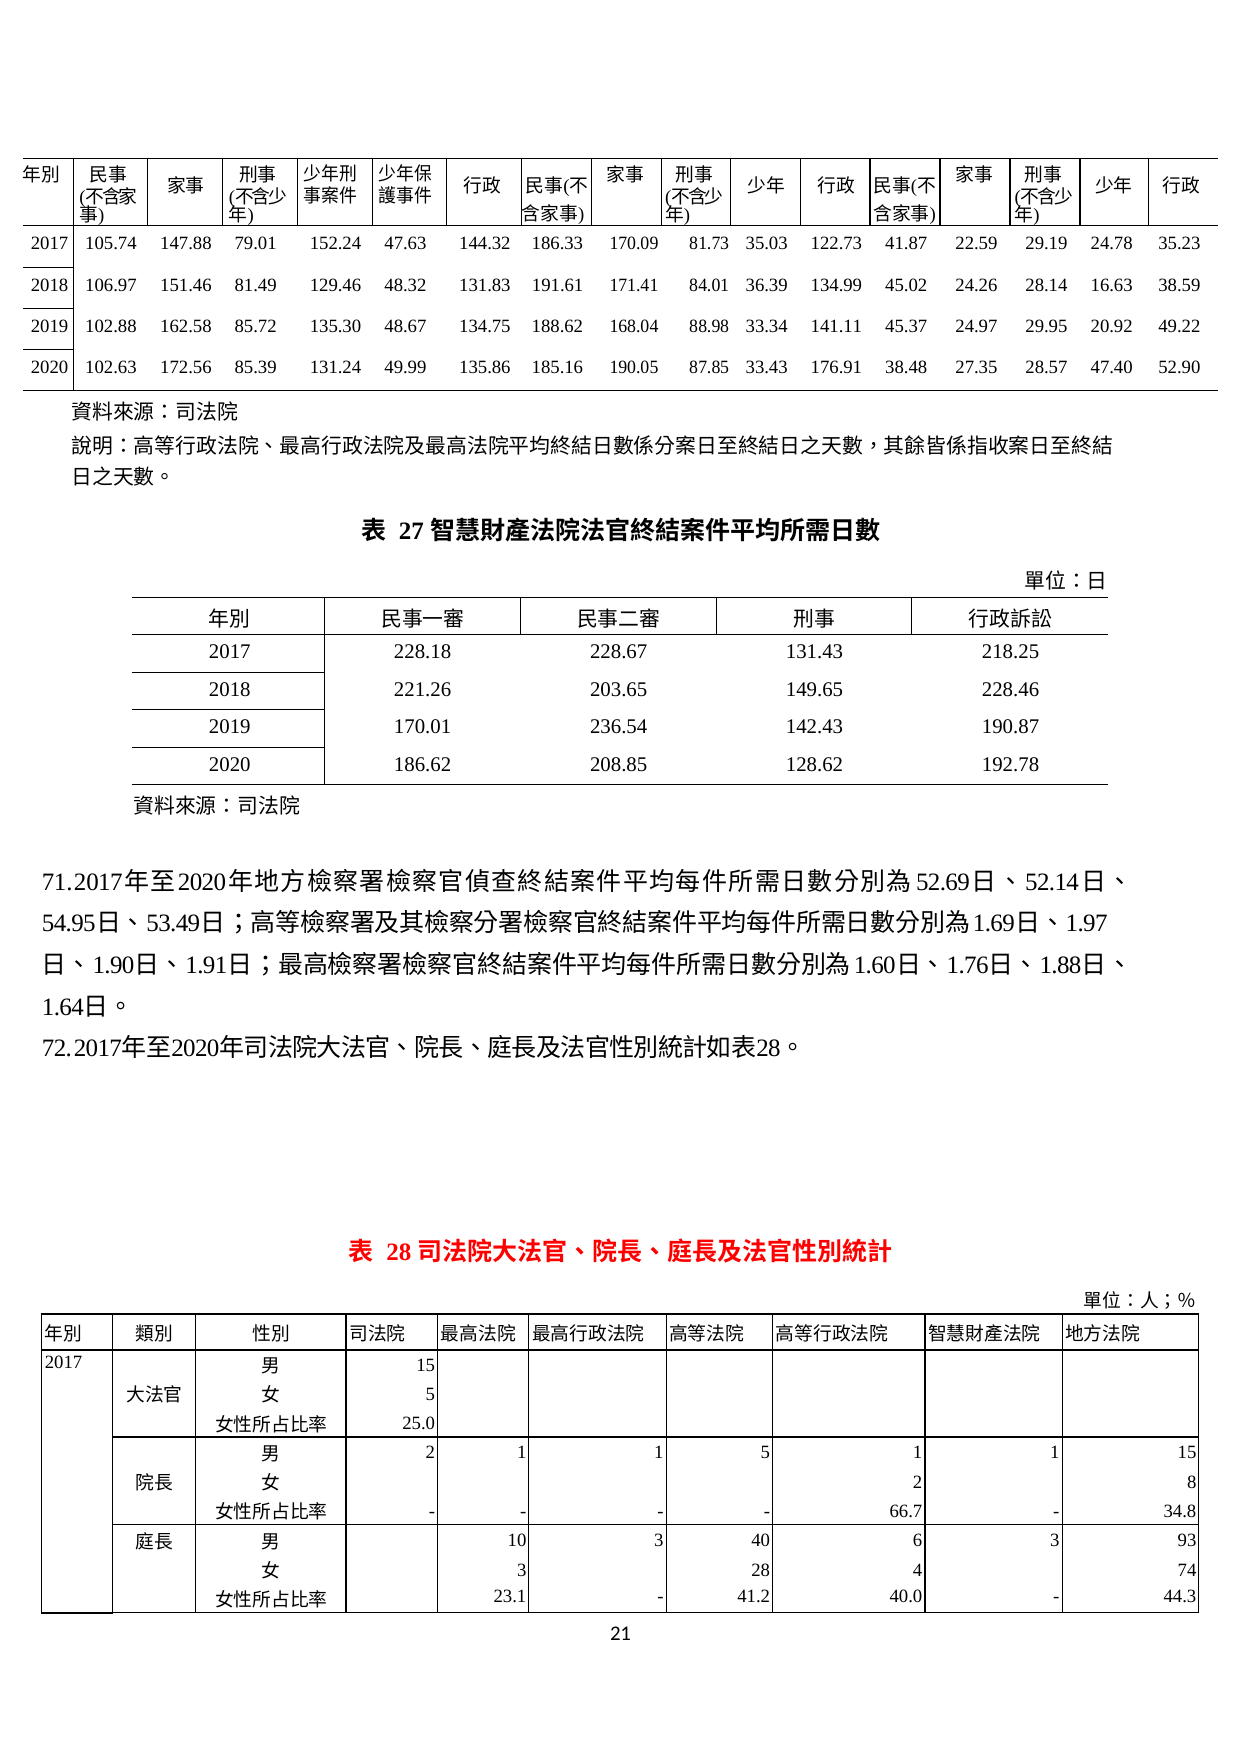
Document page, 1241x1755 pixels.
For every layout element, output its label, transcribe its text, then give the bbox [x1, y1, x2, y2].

table_cell 81.73 [661, 226, 731, 267]
table_cell 190.05 [591, 349, 661, 390]
table_cell 4 [773, 1554, 924, 1583]
table_cell 162.58 [148, 308, 223, 349]
table_cell 16.63 [1080, 267, 1149, 308]
table_cell 性別 [196, 1315, 345, 1349]
table_cell 2020 [23, 350, 73, 390]
table_cell 2017 [132, 635, 324, 672]
table_cell [529, 1466, 666, 1495]
table_cell [773, 1351, 924, 1378]
table_cell 74 [1063, 1554, 1198, 1583]
table_cell 45.02 [870, 267, 940, 308]
table_cell 大法官 [113, 1351, 195, 1436]
table_cell 最高法院 [438, 1315, 528, 1349]
table_cell 2019 [23, 309, 73, 349]
table_cell 102.88 [74, 308, 148, 349]
table_cell [438, 1351, 528, 1378]
table_header 民事一審 [325, 598, 520, 634]
table_cell 民事(不含家事) [871, 159, 939, 225]
table_cell 147.88 [148, 226, 223, 267]
table_cell [347, 1525, 437, 1553]
table_cell 女性所占比率 [196, 1495, 345, 1524]
text 說明：高等行政法院、最高行政法院及最高法院平均終結日數係分案日至終結日之天數，其餘皆係指收案日至終結日之天數。 [71, 430, 1120, 490]
table_cell 5 [347, 1378, 437, 1407]
table_cell 188.62 [522, 308, 591, 349]
table_cell 24.97 [940, 308, 1010, 349]
table_cell 1 [926, 1438, 1062, 1466]
table_cell 185.16 [522, 349, 591, 390]
table_cell [438, 1378, 528, 1407]
table_cell 128.62 [716, 747, 912, 784]
table_cell - [926, 1495, 1062, 1524]
table_cell 151.46 [148, 267, 223, 308]
table_cell 15 [1063, 1438, 1198, 1466]
table_cell 34.8 [1063, 1495, 1198, 1524]
table_cell 171.41 [591, 267, 661, 308]
text 表 27 智慧財產法院法官終結案件平均所需日數 [42, 510, 1199, 546]
table_cell 84.01 [661, 267, 731, 308]
table_cell 228.67 [520, 635, 716, 672]
table_cell 35.23 [1149, 226, 1217, 267]
table_cell 女 [196, 1466, 345, 1495]
table_cell 41.87 [870, 226, 940, 267]
table_cell 少年 [1081, 159, 1148, 225]
table_cell 47.40 [1080, 349, 1149, 390]
table_cell 女性所占比率 [196, 1583, 345, 1612]
table_cell 66.7 [773, 1495, 924, 1524]
text 單位：日 [1024, 565, 1199, 595]
table_cell 152.24 [297, 226, 372, 267]
table_cell 民事 (不含家事) [74, 159, 147, 225]
table_cell 智慧財產法院 [926, 1315, 1062, 1349]
table_cell 131.43 [716, 635, 912, 672]
table_cell [438, 1466, 528, 1495]
table_cell [529, 1554, 666, 1583]
table_cell 2017 [42, 1351, 112, 1612]
table_cell 1 [773, 1438, 924, 1466]
text 表 28 司法院大法官、院長、庭長及法官性別統計 [42, 1232, 1199, 1268]
table_cell 48.67 [372, 308, 447, 349]
table_cell [773, 1407, 924, 1436]
table_cell [926, 1378, 1062, 1407]
table_cell 5 [667, 1438, 772, 1466]
table_cell 190.87 [912, 709, 1108, 747]
table_cell [926, 1466, 1062, 1495]
table_cell 10 [438, 1525, 528, 1553]
table_cell [347, 1554, 437, 1583]
table_cell 134.75 [447, 308, 522, 349]
table_cell 40 [667, 1525, 772, 1553]
table_cell 家事 [592, 159, 661, 225]
list 2017年至2020年地方檢察署檢察官偵查終結案件平均每件所需日數分別為52.69日、52.14日、54.95日、53.49日；高等檢察署及其檢察分署檢察官終結案件平均每件所需日數分別為1.69日、1.97日、1.90日、1.91日；最高檢察署檢察官終結案件平均每件所需日數分別為1.60日、1.76日、1.88日、1.64日。 [42, 857, 1108, 1023]
table_cell 129.46 [297, 267, 372, 308]
table_cell 170.01 [325, 709, 520, 747]
list 2017年至2020年司法院大法官、院長、庭長及法官性別統計如表28。 [42, 1023, 1108, 1065]
table_cell 135.30 [297, 308, 372, 349]
table_cell 168.04 [591, 308, 661, 349]
table_cell [773, 1378, 924, 1407]
table_cell 高等法院 [667, 1315, 772, 1349]
table_cell 家事 [941, 159, 1009, 225]
table_cell 228.18 [325, 635, 520, 672]
table_cell 少年刑 事案件 [298, 159, 372, 225]
table_cell 38.59 [1149, 267, 1217, 308]
table_cell 142.43 [716, 709, 912, 747]
table_cell 男 [196, 1438, 345, 1466]
table_cell 208.85 [520, 747, 716, 784]
table_cell 79.01 [223, 226, 297, 267]
table_cell 45.37 [870, 308, 940, 349]
table_header 單位：人；％ [42, 1286, 1199, 1313]
table_cell 類別 [113, 1315, 195, 1349]
table_cell 地方法院 [1063, 1315, 1198, 1349]
table_cell [667, 1466, 772, 1495]
table_cell 236.54 [520, 709, 716, 747]
table_cell 22.59 [940, 226, 1010, 267]
table_cell 141.11 [800, 308, 870, 349]
table_cell 家事 [148, 159, 222, 225]
table_cell 行政 [1149, 159, 1217, 225]
table_cell 2020 [132, 748, 324, 784]
table_cell 40.0 [773, 1583, 924, 1612]
table_cell 刑事 (不含少年) [1011, 159, 1079, 225]
table_cell 24.78 [1080, 226, 1149, 267]
table_cell [926, 1407, 1062, 1436]
table_cell 135.86 [447, 349, 522, 390]
table_cell 49.22 [1149, 308, 1217, 349]
table_cell 15 [347, 1351, 437, 1378]
table_cell 170.09 [591, 226, 661, 267]
table_cell - [529, 1495, 666, 1524]
table_header 行政訴訟 [912, 598, 1108, 634]
table_cell 218.25 [912, 635, 1108, 672]
table_cell [667, 1378, 772, 1407]
table_cell 102.63 [74, 349, 148, 390]
table_cell [1063, 1378, 1198, 1407]
table_cell 1 [529, 1438, 666, 1466]
table_cell 最高行政法院 [529, 1315, 666, 1349]
table_cell 女 [196, 1378, 345, 1407]
table_cell 28.14 [1010, 267, 1080, 308]
table_cell 87.85 [661, 349, 731, 390]
table_cell 女 [196, 1554, 345, 1583]
table_cell - [529, 1583, 666, 1612]
table_cell 85.39 [223, 349, 297, 390]
table_cell 88.98 [661, 308, 731, 349]
table_cell 186.62 [325, 747, 520, 784]
table_cell 144.32 [447, 226, 522, 267]
table_cell 36.39 [731, 267, 800, 308]
table_cell 38.48 [870, 349, 940, 390]
table_cell 221.26 [325, 672, 520, 709]
table_cell 24.26 [940, 267, 1010, 308]
table_cell 44.3 [1063, 1583, 1198, 1612]
table_cell 女性所占比率 [196, 1407, 345, 1436]
table_cell [667, 1407, 772, 1436]
table_cell 27.35 [940, 349, 1010, 390]
table_cell 172.56 [148, 349, 223, 390]
table_cell - [347, 1495, 437, 1524]
table_cell [926, 1554, 1062, 1583]
text 資料來源：司法院 [133, 789, 1199, 820]
table_cell 少年 [731, 159, 800, 225]
table_cell 122.73 [800, 226, 870, 267]
table_cell 49.99 [372, 349, 447, 390]
table_cell 176.91 [800, 349, 870, 390]
table_cell 28.57 [1010, 349, 1080, 390]
table_cell 85.72 [223, 308, 297, 349]
table_cell 院長 [113, 1438, 195, 1524]
table_cell 47.63 [372, 226, 447, 267]
table_cell 2 [773, 1466, 924, 1495]
table_cell 民事(不含家事) [522, 159, 591, 225]
table_cell 191.61 [522, 267, 591, 308]
table_cell 少年保 護事件 [373, 159, 446, 225]
table_cell - [926, 1583, 1062, 1612]
table_cell [347, 1583, 437, 1612]
table_cell - [667, 1495, 772, 1524]
table_cell 2 [347, 1438, 437, 1466]
table_cell 48.32 [372, 267, 447, 308]
table_cell [438, 1407, 528, 1436]
table_header 年別 [132, 598, 324, 634]
table_cell 203.65 [520, 672, 716, 709]
table_cell 192.78 [912, 747, 1108, 784]
table_cell 3 [438, 1554, 528, 1583]
table_cell 93 [1063, 1525, 1198, 1553]
table_cell - [438, 1495, 528, 1524]
text 資料來源：司法院 [71, 395, 1199, 426]
table_cell 23.1 [438, 1583, 528, 1612]
table_cell [529, 1351, 666, 1378]
table_cell 134.99 [800, 267, 870, 308]
table_cell [1063, 1351, 1198, 1378]
table_cell 33.34 [731, 308, 800, 349]
table_cell [1063, 1407, 1198, 1436]
table_cell 28 [667, 1554, 772, 1583]
table_cell 行政 [801, 159, 869, 225]
table_cell 33.43 [731, 349, 800, 390]
table_cell 司法院 [347, 1315, 437, 1349]
table_cell 52.90 [1149, 349, 1217, 390]
table_cell 20.92 [1080, 308, 1149, 349]
table_cell [529, 1407, 666, 1436]
table_cell 2018 [132, 673, 324, 709]
table_cell 男 [196, 1351, 345, 1378]
table_header 刑事 [717, 598, 911, 634]
table_cell 2018 [23, 268, 73, 308]
table_cell 149.65 [716, 672, 912, 709]
table_cell 25.0 [347, 1407, 437, 1436]
table_cell [347, 1466, 437, 1495]
table_cell 3 [529, 1525, 666, 1553]
table_cell 228.46 [912, 672, 1108, 709]
table_cell 41.2 [667, 1583, 772, 1612]
table_cell 庭長 [113, 1525, 195, 1612]
table_cell [667, 1351, 772, 1378]
table_cell 3 [926, 1525, 1062, 1553]
table_header 民事二審 [521, 598, 716, 634]
table_cell 2019 [132, 710, 324, 747]
table_cell 81.49 [223, 267, 297, 308]
table_cell 35.03 [731, 226, 800, 267]
table_cell 刑事 (不含少年) [223, 159, 297, 225]
table_cell 29.19 [1010, 226, 1080, 267]
table_cell 男 [196, 1525, 345, 1553]
table_cell 行政 [447, 159, 521, 225]
table_cell 6 [773, 1525, 924, 1553]
table_cell 1 [438, 1438, 528, 1466]
table_cell 刑事 (不含少年) [662, 159, 730, 225]
table_cell 106.97 [74, 267, 148, 308]
table_cell 高等行政法院 [773, 1315, 924, 1349]
table_cell 2017 [23, 226, 73, 267]
table_cell 105.74 [74, 226, 148, 267]
table_cell 186.33 [522, 226, 591, 267]
table_cell [529, 1378, 666, 1407]
table_header 年別 [23, 159, 73, 225]
table_cell 29.95 [1010, 308, 1080, 349]
table_cell [926, 1351, 1062, 1378]
table_cell 年別 [42, 1315, 112, 1349]
table_cell 131.83 [447, 267, 522, 308]
table_cell 131.24 [297, 349, 372, 390]
table_cell 8 [1063, 1466, 1198, 1495]
